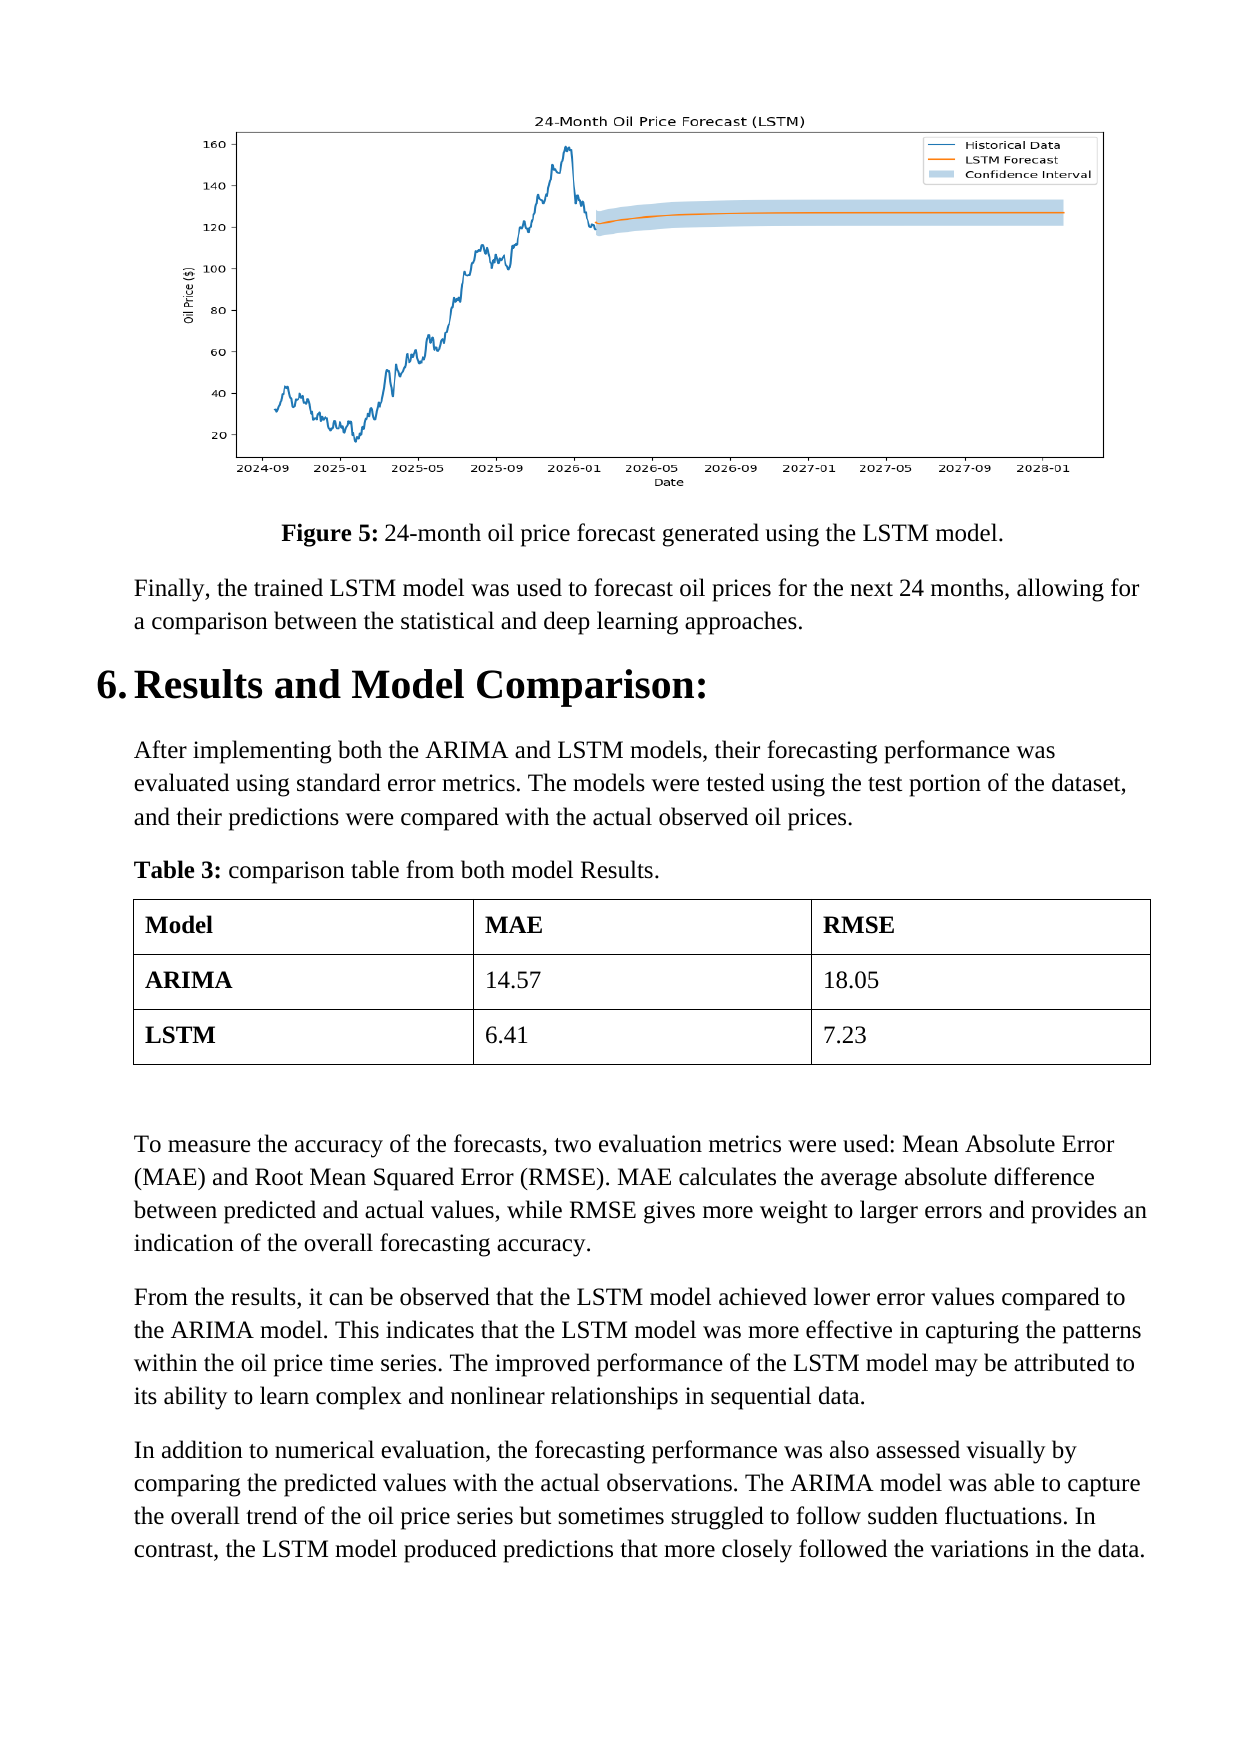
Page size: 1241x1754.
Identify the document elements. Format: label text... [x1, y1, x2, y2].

list Results and Model Comparison: [96, 659, 1152, 707]
table_cell LSTM [134, 1010, 473, 1063]
table_cell ARIMA [134, 955, 473, 1009]
table_cell 7.23 [812, 1010, 1150, 1063]
table_header RMSE [812, 900, 1150, 954]
table_cell 14.57 [474, 955, 811, 1009]
text In addition to numerical evaluation, the forecasting performance was also assessed visually by comparing the predicted values with the actual observations. The ARIMA model was able to capture the overall trend of the oil price series but sometimes struggled to follow sudden fluctuations. In contrast, the LSTM model produced predictions that more closely followed the variations in the data. [134, 1435, 1152, 1562]
text Figure 5: 24-month oil price forecast generated using the LSTM model. [134, 518, 1152, 548]
table_header Model [134, 900, 473, 954]
table_cell 18.05 [812, 955, 1150, 1009]
text Finally, the trained LSTM model was used to forecast oil prices for the next 24 months, allowing for a comparison between the statistical and deep learning approaches. [134, 573, 1152, 634]
text From the results, it can be observed that the LSTM model achieved lower error values compared to the ARIMA model. This indicates that the LSTM model was more effective in capturing the patterns within the oil price time series. The improved performance of the LSTM model may be attributed to its ability to learn complex and nonlinear relationships in sequential data. [134, 1282, 1152, 1409]
text To measure the accuracy of the forecasts, two evaluation metrics were used: Mean Absolute Error (MAE) and Root Mean Squared Error (RMSE). MAE calculates the average absolute difference between predicted and actual values, while RMSE gives more weight to larger errors and provides an indication of the overall forecasting accuracy. [134, 1129, 1152, 1257]
text Table 3: comparison table from both model Results. [134, 855, 1152, 884]
table_header MAE [474, 900, 811, 954]
table_cell 6.41 [474, 1010, 811, 1063]
text After implementing both the ARIMA and LSTM models, their forecasting performance was evaluated using standard error metrics. The models were tested using the test portion of the dataset, and their predictions were compared with the actual observed oil prices. [134, 736, 1152, 830]
